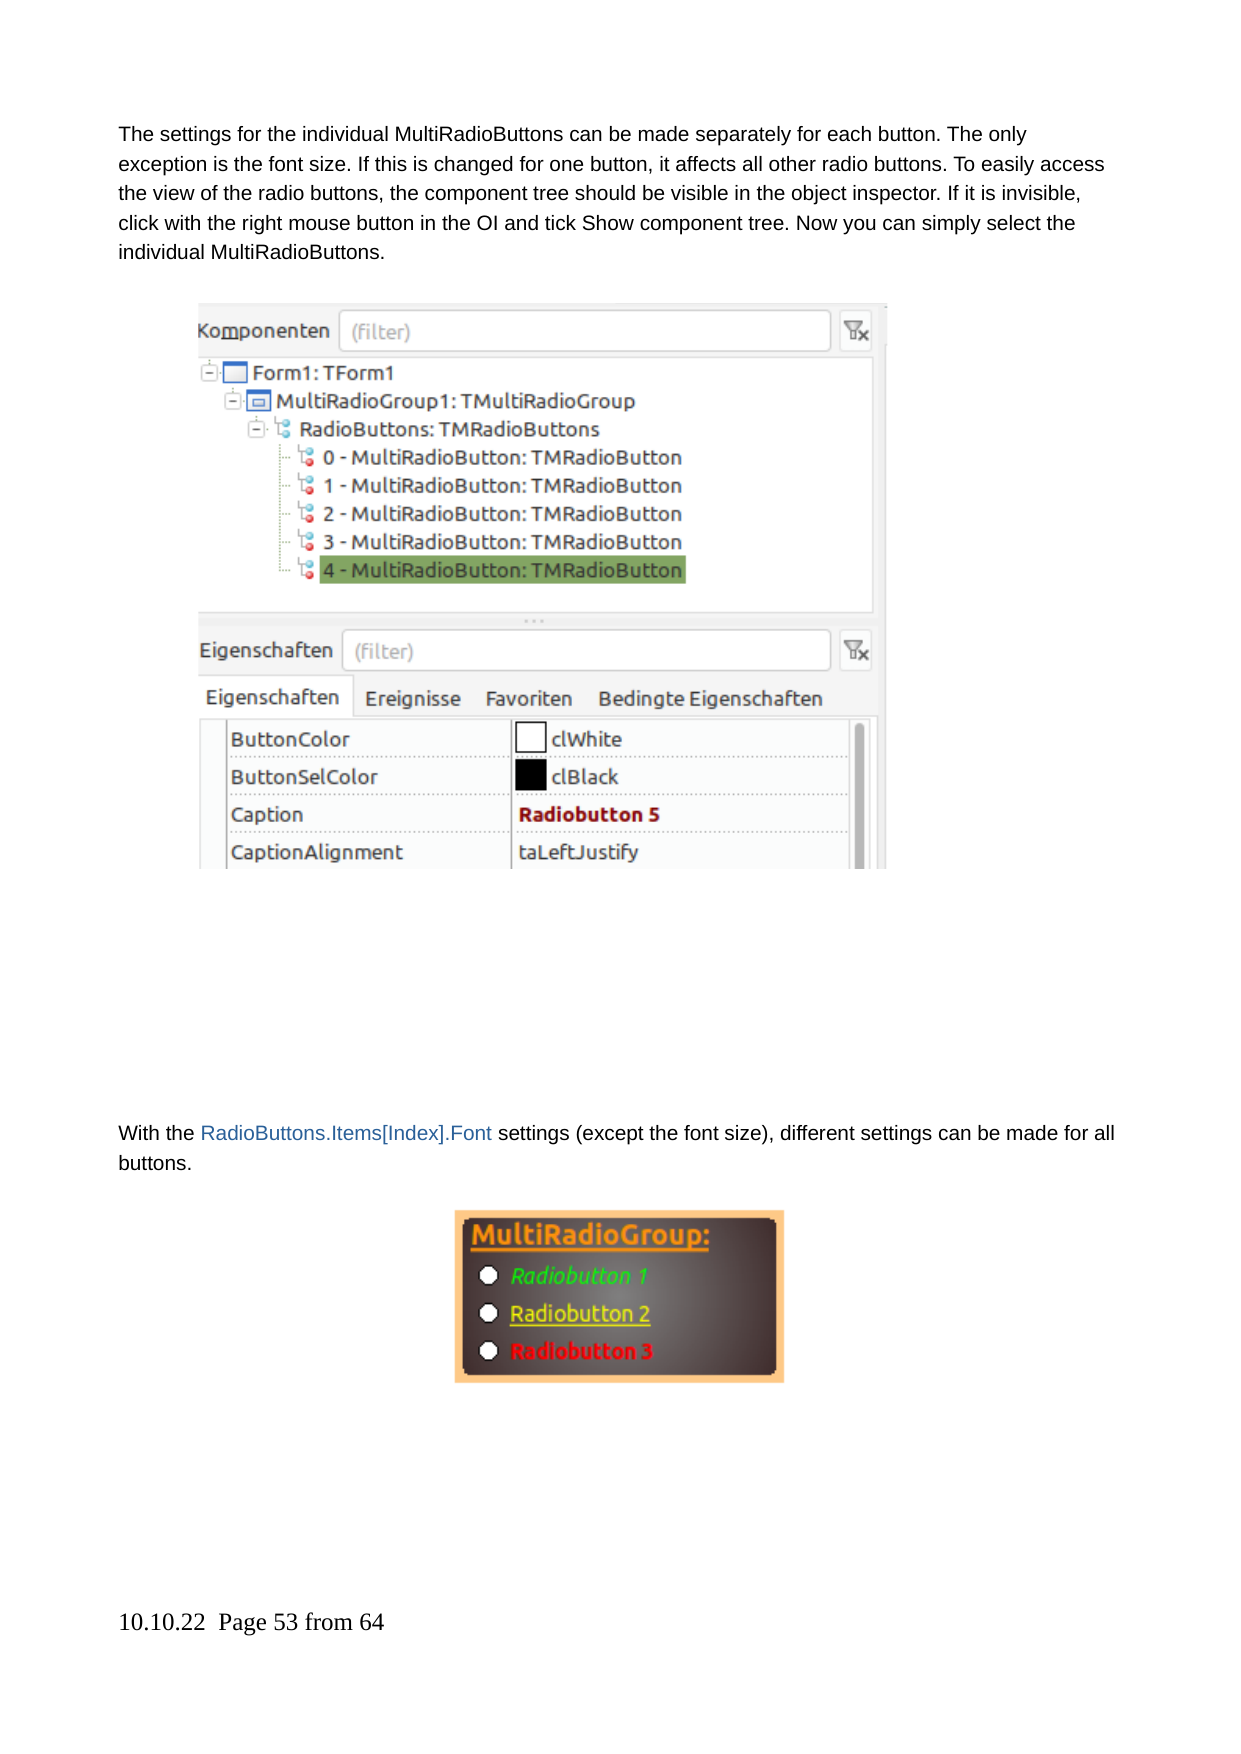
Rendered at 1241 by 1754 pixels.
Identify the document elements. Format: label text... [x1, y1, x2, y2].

text The settings for the individual MultiRadioButtons can be made separately for each button. The only exception is the font size. If this is changed for one button, it affects all other radio buttons. To easily access the view of the radio buttons, the component tree should be visible in the object inspector. If it is invisible, click with the right mouse button in the OI and tick Show component tree. Now you can simply select the individual MultiRadioButtons. [118, 118, 1122, 266]
picture [198, 303, 888, 869]
text With the RadioButtons.Items[Index].Font settings (except the font size), different settings can be made for all buttons. [118, 1117, 1122, 1176]
picture [441, 1190, 799, 1402]
